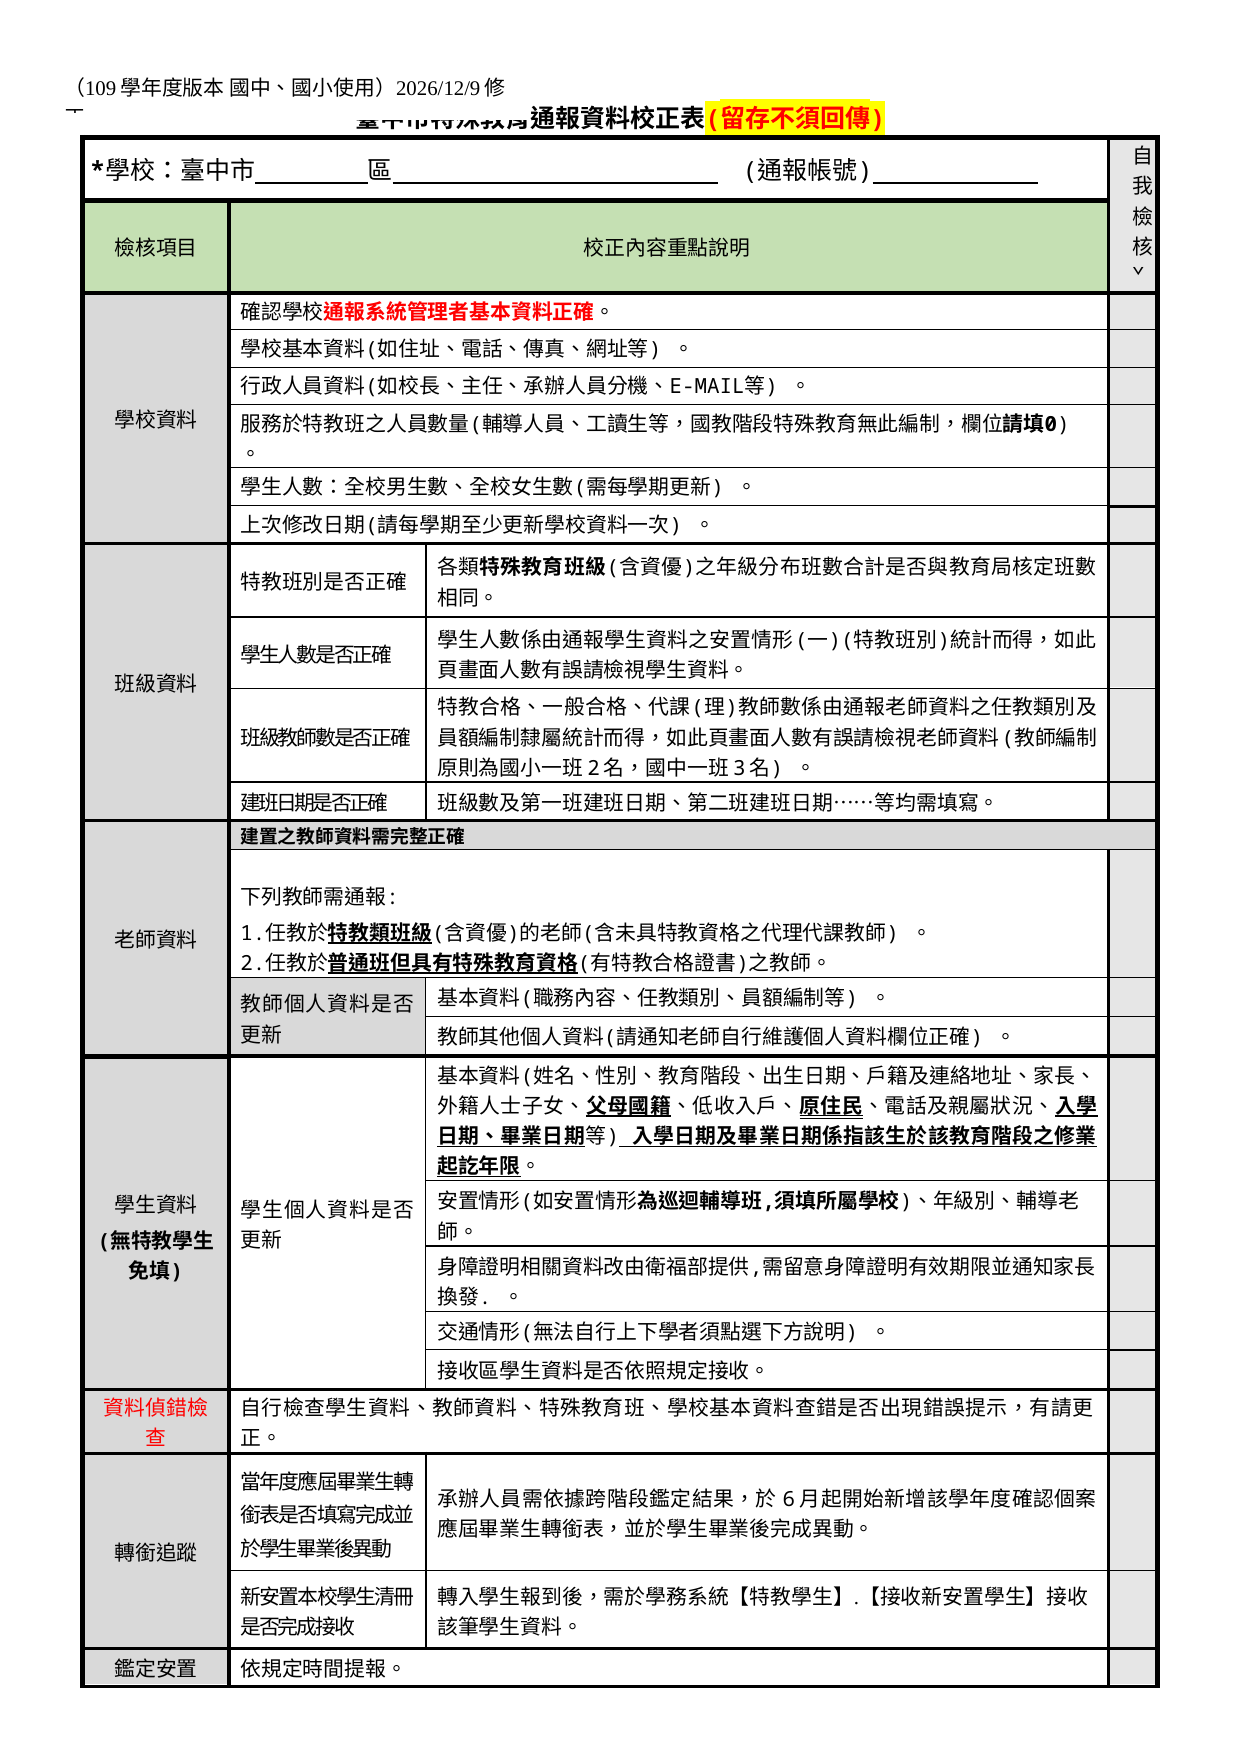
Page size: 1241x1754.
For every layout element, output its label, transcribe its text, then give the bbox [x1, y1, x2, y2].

table_cell [1110, 1571, 1155, 1647]
table_cell 行政人員資料(如校長、主任、承辦人員分機、E-MAIL等) 。 [231, 368, 1107, 404]
text 臺中市特殊教育通報資料校正表(留存不須回傳) [49, 64, 1157, 135]
table_cell 學校基本資料(如住址、電話、傳真、網址等) 。 [231, 330, 1107, 366]
table_cell [1110, 978, 1155, 1016]
table_cell 轉銜追蹤 [85, 1455, 227, 1647]
table_cell [1110, 330, 1155, 366]
table_cell [1110, 508, 1155, 542]
text （109學年度版本 國中、國小使用）2021/4/23修正 [64, 71, 515, 112]
table_cell 資料偵錯檢查 [85, 1391, 227, 1452]
table_header *學校：臺中市 區 (通報帳號) [85, 140, 1107, 198]
table_cell 學生個人資料是否更新 [231, 1058, 425, 1388]
table_cell 學生人數係由通報學生資料之安置情形(一)(特教班別)統計而得，如此頁畫面人數有誤請檢視學生資料。 [427, 618, 1107, 687]
table_cell [1110, 468, 1155, 505]
table_cell [1110, 1391, 1155, 1452]
table_cell 班級資料 [85, 545, 227, 819]
table_cell 教師個人資料是否更新 [231, 978, 425, 1054]
table_cell [1110, 618, 1155, 687]
table_cell 學校資料 [85, 295, 227, 542]
table_cell [1110, 1058, 1155, 1180]
table_cell 校正內容重點說明 [231, 203, 1107, 291]
table_cell 接收區學生資料是否依照規定接收。 [426, 1350, 1107, 1388]
table_cell [1110, 1312, 1155, 1349]
table_cell 特教合格、一般合格、代課(理)教師數係由通報老師資料之任教類別及員額編制隸屬統計而得，如此頁畫面人數有誤請檢視老師資料(教師編制原則為國小一班2名，國中一班3名) 。 [427, 689, 1107, 781]
table_cell [1110, 405, 1155, 467]
table_cell 交通情形(無法自行上下學者須點選下方說明) 。 [426, 1312, 1107, 1349]
table_cell 鑑定安置 [85, 1650, 227, 1684]
table_cell 當年度應屆畢業生轉銜表是否填寫完成並於學生畢業後異動 [231, 1455, 425, 1570]
table_cell [1110, 1247, 1155, 1311]
table_cell 各類特殊教育班級(含資優)之年級分布班數合計是否與教育局核定班數相同。 [427, 545, 1107, 616]
table_cell [1110, 1351, 1155, 1388]
table_cell 確認學校通報系統管理者基本資料正確。 [231, 295, 1107, 329]
table_cell 班級教師數是否正確 [231, 689, 425, 781]
table_header 自我檢核ˇ [1110, 140, 1155, 291]
table_cell [1110, 545, 1155, 616]
table_cell 轉入學生報到後，需於學務系統【特教學生】.【接收新安置學生】接收該筆學生資料。 [427, 1571, 1107, 1647]
table_cell [1110, 368, 1155, 404]
table_cell [1110, 1455, 1155, 1570]
table_cell 基本資料(姓名、性別、教育階段、出生日期、戶籍及連絡地址、家長、外籍人士子女、父母國籍、低收入戶、原住民、電話及親屬狀況、入學日期、畢業日期等) 入學日期及畢業日期係指該生於該教育階段之修業起訖年限。 [426, 1058, 1107, 1180]
table_cell 學生人數：全校男生數、全校女生數(需每學期更新) 。 [231, 468, 1107, 505]
table_cell 服務於特教班之人員數量(輔導人員、工讀生等，國教階段特殊教育無此編制，欄位請填0) 。 [231, 405, 1107, 467]
table_cell 身障證明相關資料改由衛福部提供,需留意身障證明有效期限並通知家長換發. 。 [426, 1247, 1107, 1311]
table_cell 學生資料 (無特教學生免填) [85, 1059, 227, 1388]
table_cell 新安置本校學生清冊是否完成接收 [231, 1571, 425, 1647]
table_cell 依規定時間提報。 [231, 1650, 1107, 1684]
table_cell [1110, 850, 1155, 977]
table_cell 下列教師需通報: 1.任教於特教類班級(含資優)的老師(含未具特教資格之代理代課教師) 。 2.任教於普通班但具有特殊教育資格(有特教合格證書)之教師。 [231, 850, 1107, 977]
table_cell [1110, 783, 1155, 819]
table_cell 基本資料(職務內容、任教類別、員額編制等) 。 [426, 978, 1107, 1016]
table_cell 教師其他個人資料(請通知老師自行維護個人資料欄位正確) 。 [426, 1017, 1107, 1054]
table_cell 建班日期是否正確 [231, 783, 425, 819]
table_cell 老師資料 [85, 822, 227, 1054]
table_cell [1110, 1017, 1155, 1054]
table_cell 自行檢查學生資料、教師資料、特殊教育班、學校基本資料查錯是否出現錯誤提示，有請更正。 [231, 1391, 1107, 1452]
table_cell [1110, 295, 1155, 329]
table_cell [1110, 1650, 1155, 1684]
table_cell 學生人數是否正確 [231, 618, 425, 687]
table_cell 建置之教師資料需完整正確 [231, 822, 1155, 849]
table_cell 上次修改日期(請每學期至少更新學校資料一次) 。 [231, 506, 1107, 542]
table_cell 安置情形(如安置情形為巡迴輔導班,須填所屬學校)、年級別、輔導老師。 [426, 1181, 1107, 1245]
table_cell 檢核項目 [85, 203, 227, 291]
table_cell 承辦人員需依據跨階段鑑定結果，於6月起開始新增該學年度確認個案應屆畢業生轉銜表，並於學生畢業後完成異動。 [427, 1455, 1107, 1570]
table_cell [1110, 689, 1155, 781]
table_cell [1110, 1181, 1155, 1245]
table_cell 班級數及第一班建班日期、第二班建班日期……等均需填寫。 [427, 783, 1107, 819]
table_cell 特教班別是否正確 [231, 545, 425, 616]
